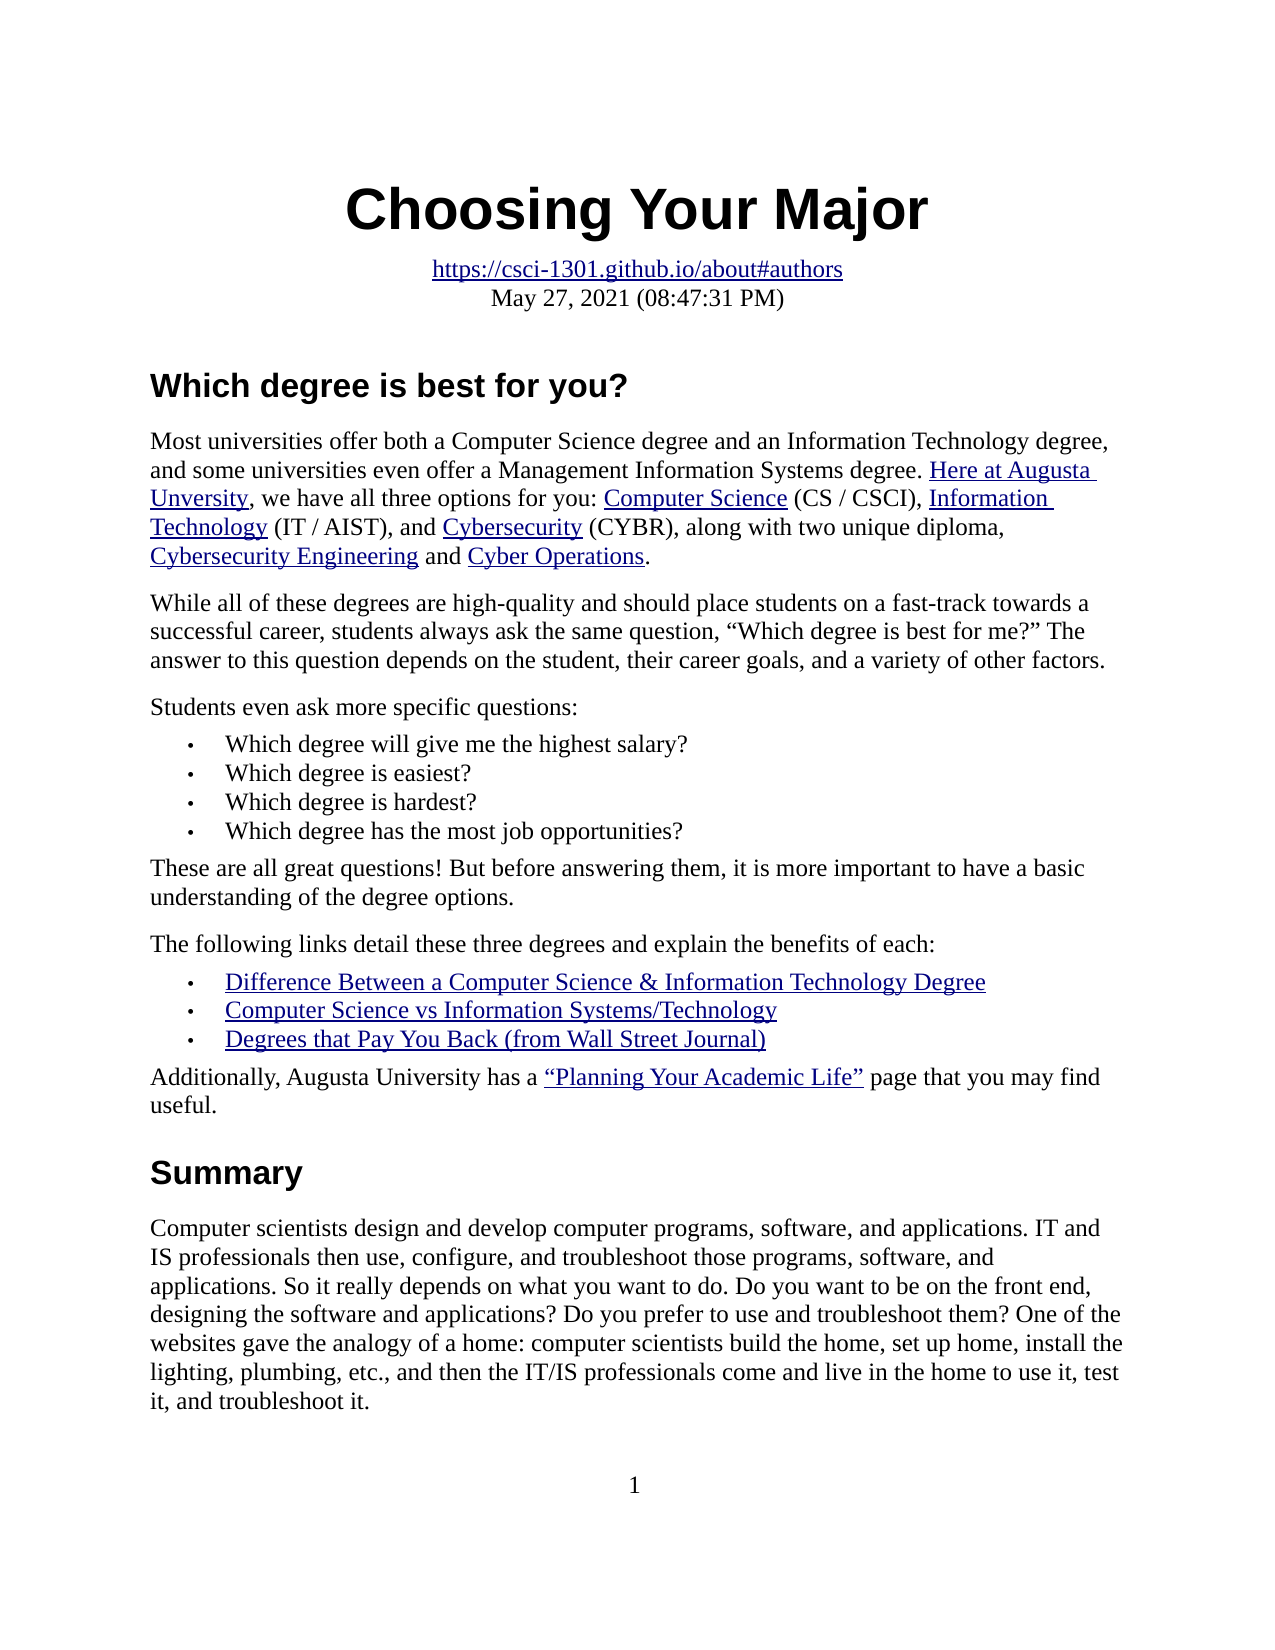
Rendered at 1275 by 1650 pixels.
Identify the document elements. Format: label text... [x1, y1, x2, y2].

text While all of these degrees are high-quality and should place students on a fast-track towards a successful career, students always ask the same question, “Which degree is best for me?” The answer to this question depends on the student, their career goals, and a variety of other factors. [150, 588, 1125, 674]
text Students even ask more specific questions: [150, 692, 1125, 721]
list Computer Science vs Information Systems/Technology [187, 995, 1125, 1024]
list Which degree is easiest? [187, 758, 1125, 787]
text Additionally, Augusta University has a “Planning Your Academic Life” page that you may find useful. [150, 1062, 1125, 1119]
text May 27, 2021 (08:47:31 PM) [150, 283, 1125, 312]
text The following links detail these three degrees and explain the benefits of each: [150, 929, 1125, 958]
list Difference Between a Computer Science & Information Technology Degree [187, 967, 1125, 995]
text These are all great questions! But before answering them, it is more important to have a basic understanding of the degree options. [150, 853, 1125, 911]
list Which degree will give me the highest salary? [187, 729, 1125, 758]
list Which degree is hardest? [187, 787, 1125, 816]
subtitle Which degree is best for you? [150, 366, 1125, 404]
text Computer scientists design and develop computer programs, software, and applications. IT and IS professionals then use, configure, and troubleshoot those programs, software, and applications. So it really depends on what you want to do. Do you want to be on the front end, designing the software and applications? Do you prefer to use and troubleshoot them? One of the websites gave the analogy of a home: computer scientists build the home, set up home, install the lighting, plumbing, etc., and then the IT/IS professionals come and live in the home to use it, test it, and troubleshoot it. [150, 1213, 1125, 1414]
list Degrees that Pay You Back (from Wall Street Journal) [187, 1024, 1125, 1053]
subtitle Summary [150, 1153, 1125, 1192]
text Most universities offer both a Computer Science degree and an Information Technology degree, and some universities even offer a Management Information Systems degree. Here at Augusta Unversity, we have all three options for you: Computer Science (CS / CSCI), Information Technology (IT / AIST), and Cybersecurity (CYBR), along with two unique diploma, Cybersecurity Engineering and Cyber Operations. [150, 426, 1125, 570]
title Choosing Your Major [150, 175, 1125, 242]
text https://csci-1301.github.io/about#authors [150, 254, 1125, 283]
list Which degree has the most job opportunities? [187, 816, 1125, 844]
